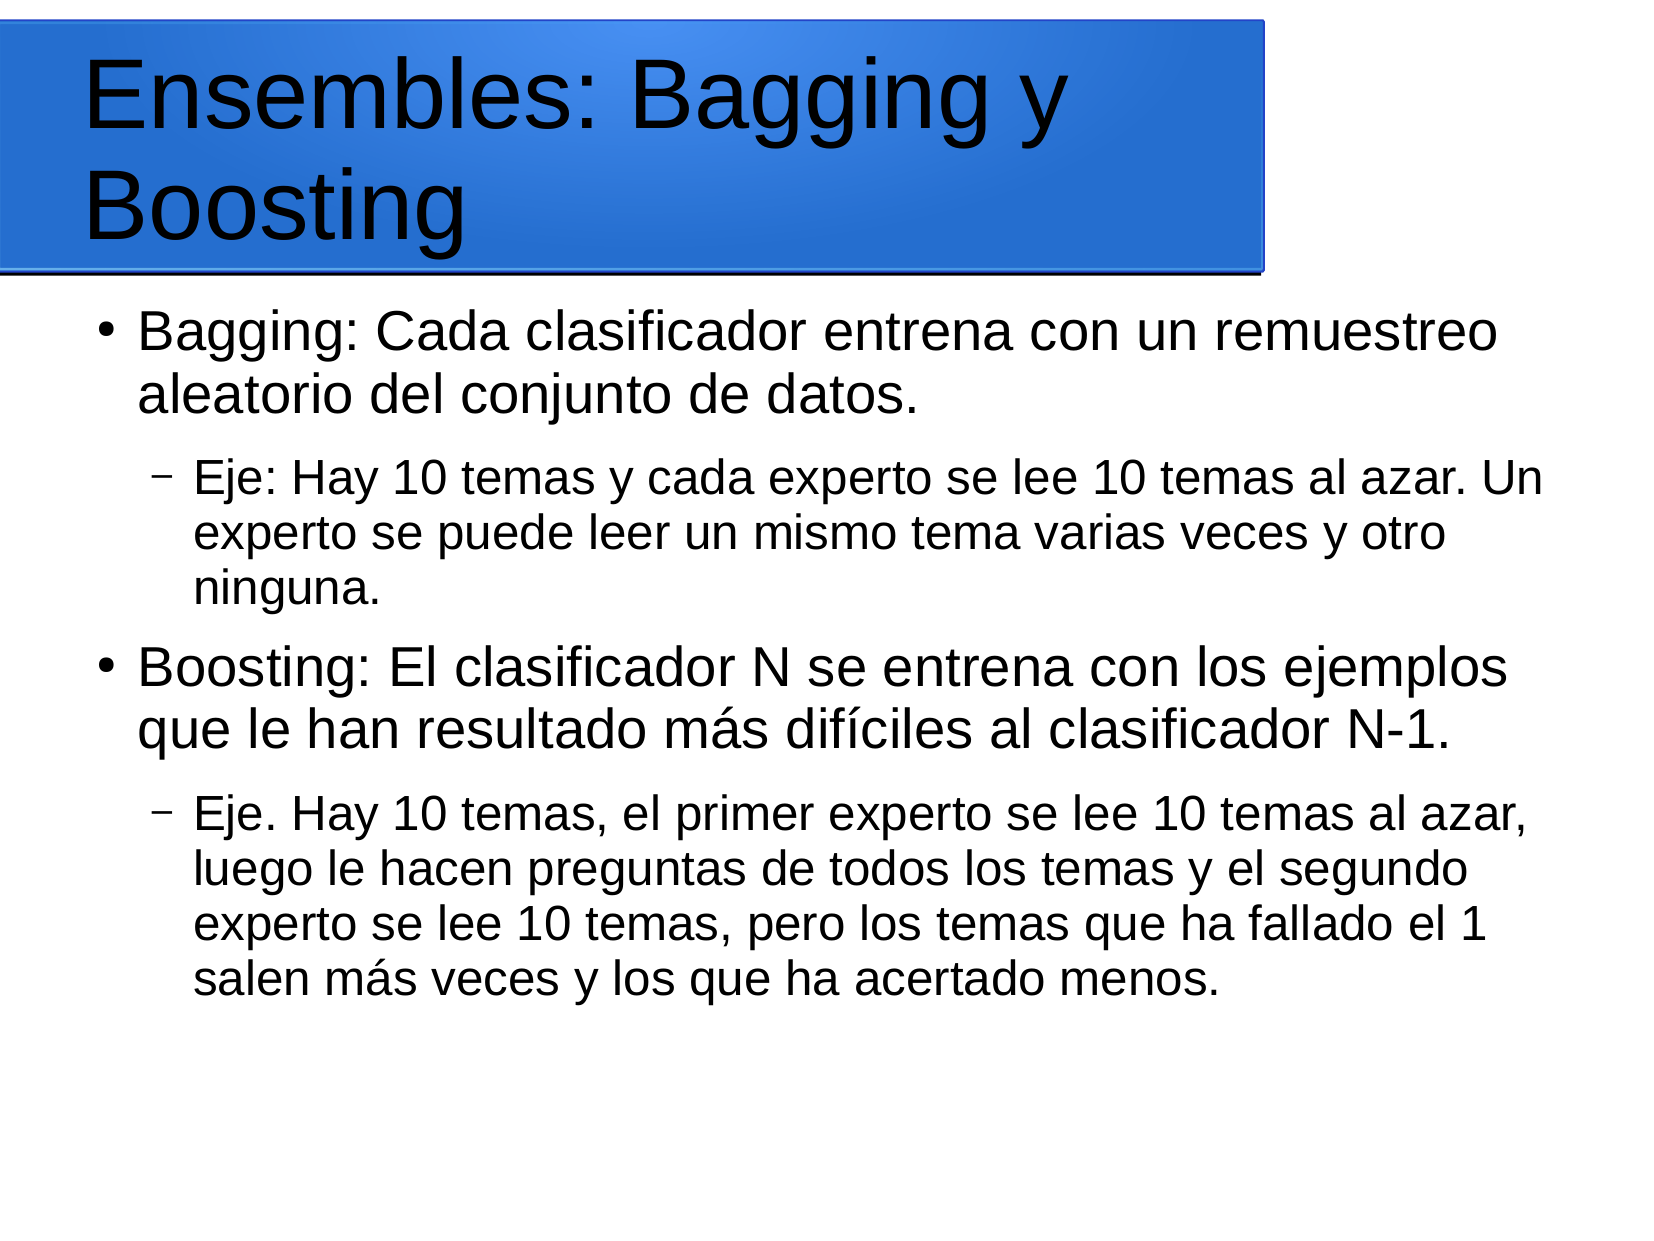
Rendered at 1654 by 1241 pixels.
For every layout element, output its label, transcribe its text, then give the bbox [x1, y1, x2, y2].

list Bagging: Cada clasificador entrena con un remuestreo aleatorio del conjunto de datos. Eje: Hay 10 temas y cada experto se lee 10 temas al azar. Un experto se puede leer un mismo tema varias veces y otro ninguna. Boosting: El clasificador N se entrena con los ejemplos que le han resultado más difíciles al clasificador N-1. Eje. Hay 10 temas, el primer experto se lee 10 temas al azar, luego le hacen preguntas de todos los temas y el segundo experto se lee 10 temas, pero los temas que ha fallado el 1 salen más veces y los que ha acertado menos. [82, 299, 1571, 1019]
title Ensembles: Bagging y Boosting [82, 38, 1235, 261]
